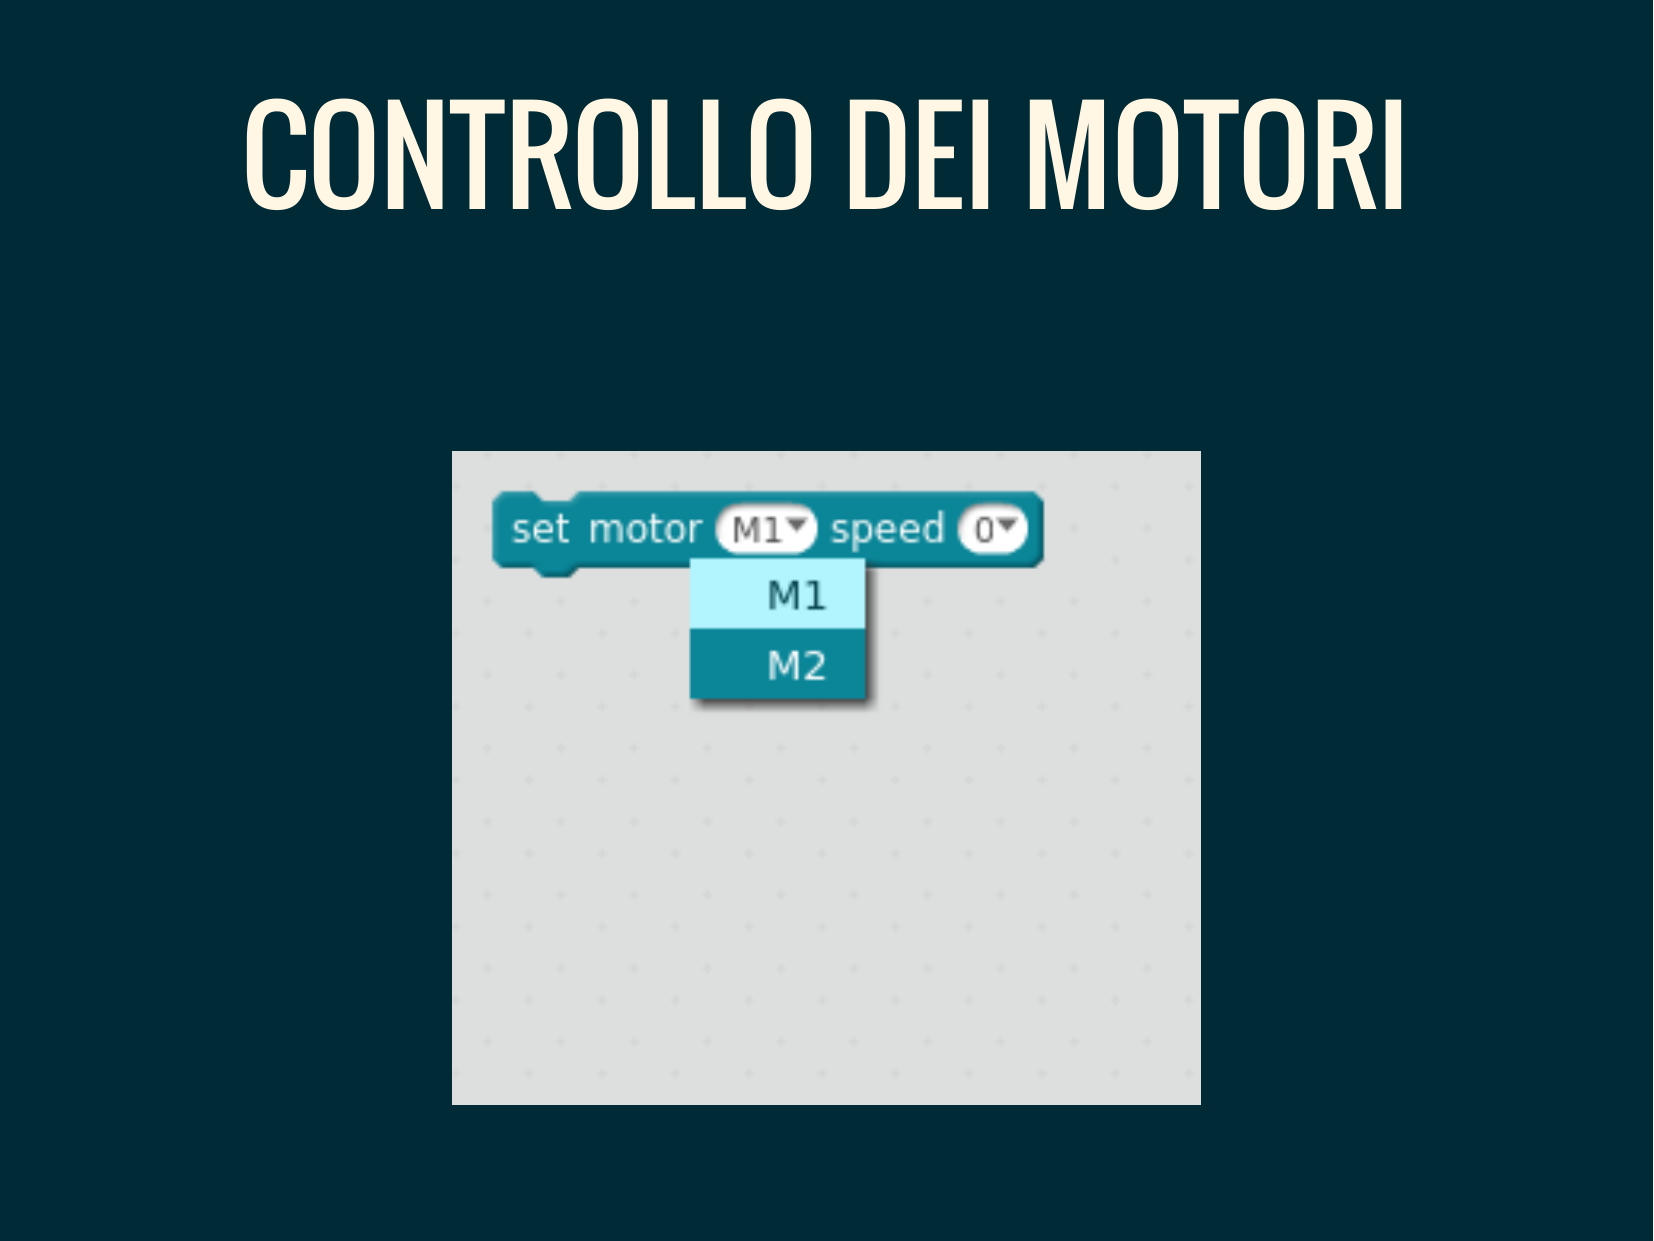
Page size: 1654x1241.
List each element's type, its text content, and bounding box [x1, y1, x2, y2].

title Controllo dei motori [82, 49, 1571, 257]
picture [453, 452, 1200, 1104]
